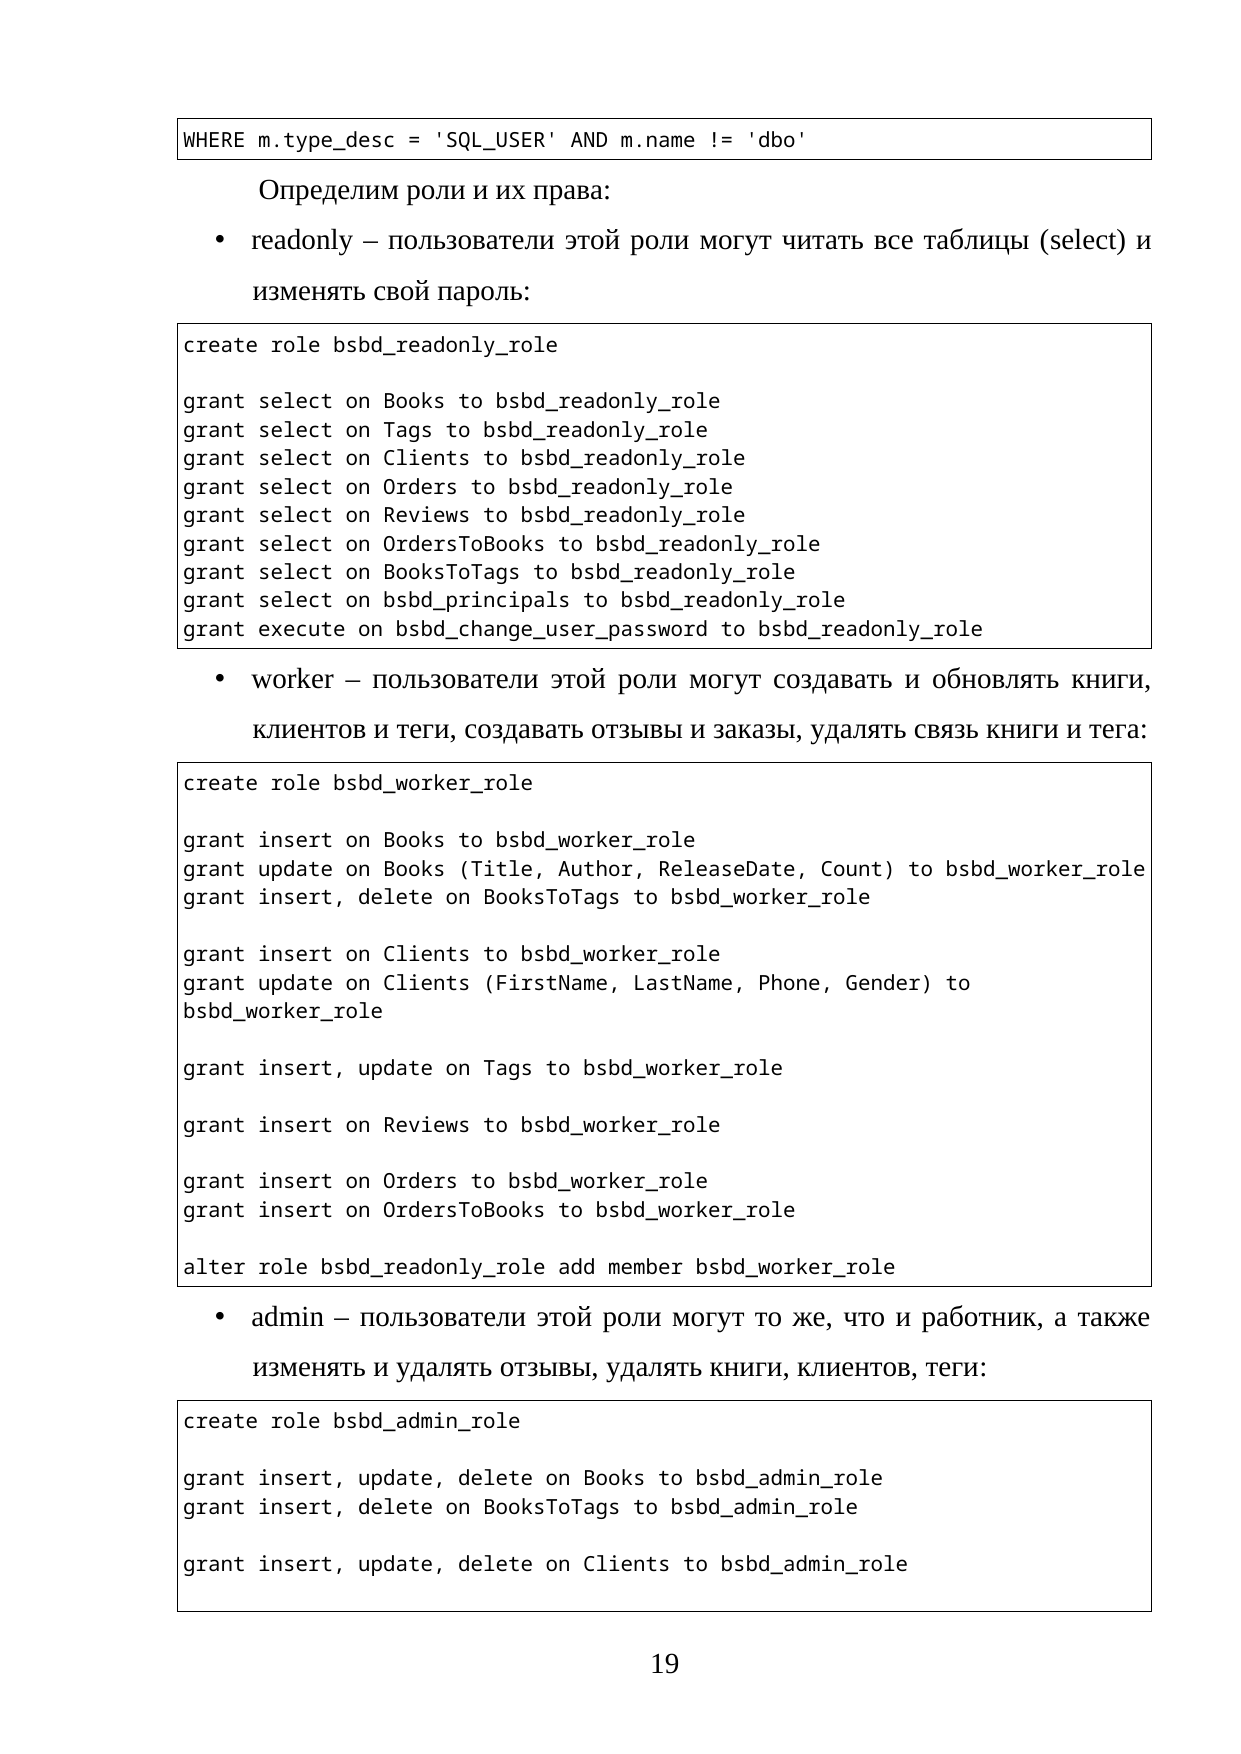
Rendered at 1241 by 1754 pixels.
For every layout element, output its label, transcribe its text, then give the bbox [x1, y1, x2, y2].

list readonly – пользователи этой роли могут читать все таблицы (select) и изменять свой пароль: [215, 222, 1152, 306]
table_header create role bsbd_readonly_role grant select on Books to bsbd_readonly_role grant select on Tags to bsbd_readonly_role grant select on Clients to bsbd_readonly_role grant select on Orders to bsbd_readonly_role grant select on Reviews to bsbd_readonly_role grant select on OrdersToBooks to bsbd_readonly_role grant select on BooksToTags to bsbd_readonly_role grant select on bsbd_principals to bsbd_readonly_role grant execute on bsbd_change_user_password to bsbd_readonly_role [178, 324, 1151, 648]
table_header WHERE m.type_desc = 'SQL_USER' AND m.name != 'dbo' [178, 119, 1151, 159]
text Определим роли и их права: [177, 172, 1152, 205]
table_header create role bsbd_admin_role grant insert, update, delete on Books to bsbd_admin_role grant insert, delete on BooksToTags to bsbd_admin_role grant insert, update, delete on Clients to bsbd_admin_role [178, 1401, 1151, 1611]
list admin – пользователи этой роли могут то же, что и работник, а также изменять и удалять отзывы, удалять книги, клиентов, теги: [215, 1299, 1152, 1383]
table_header create role bsbd_worker_role grant insert on Books to bsbd_worker_role grant update on Books (Title, Author, ReleaseDate, Count) to bsbd_worker_role grant insert, delete on BooksToTags to bsbd_worker_role grant insert on Clients to bsbd_worker_role grant update on Clients (FirstName, LastName, Phone, Gender) to bsbd_worker_role grant insert, update on Tags to bsbd_worker_role grant insert on Reviews to bsbd_worker_role grant insert on Orders to bsbd_worker_role grant insert on OrdersToBooks to bsbd_worker_role alter role bsbd_readonly_role add member bsbd_worker_role [178, 763, 1151, 1286]
list worker – пользователи этой роли могут создавать и обновлять книги, клиентов и теги, создавать отзывы и заказы, удалять связь книги и тега: [215, 661, 1152, 745]
